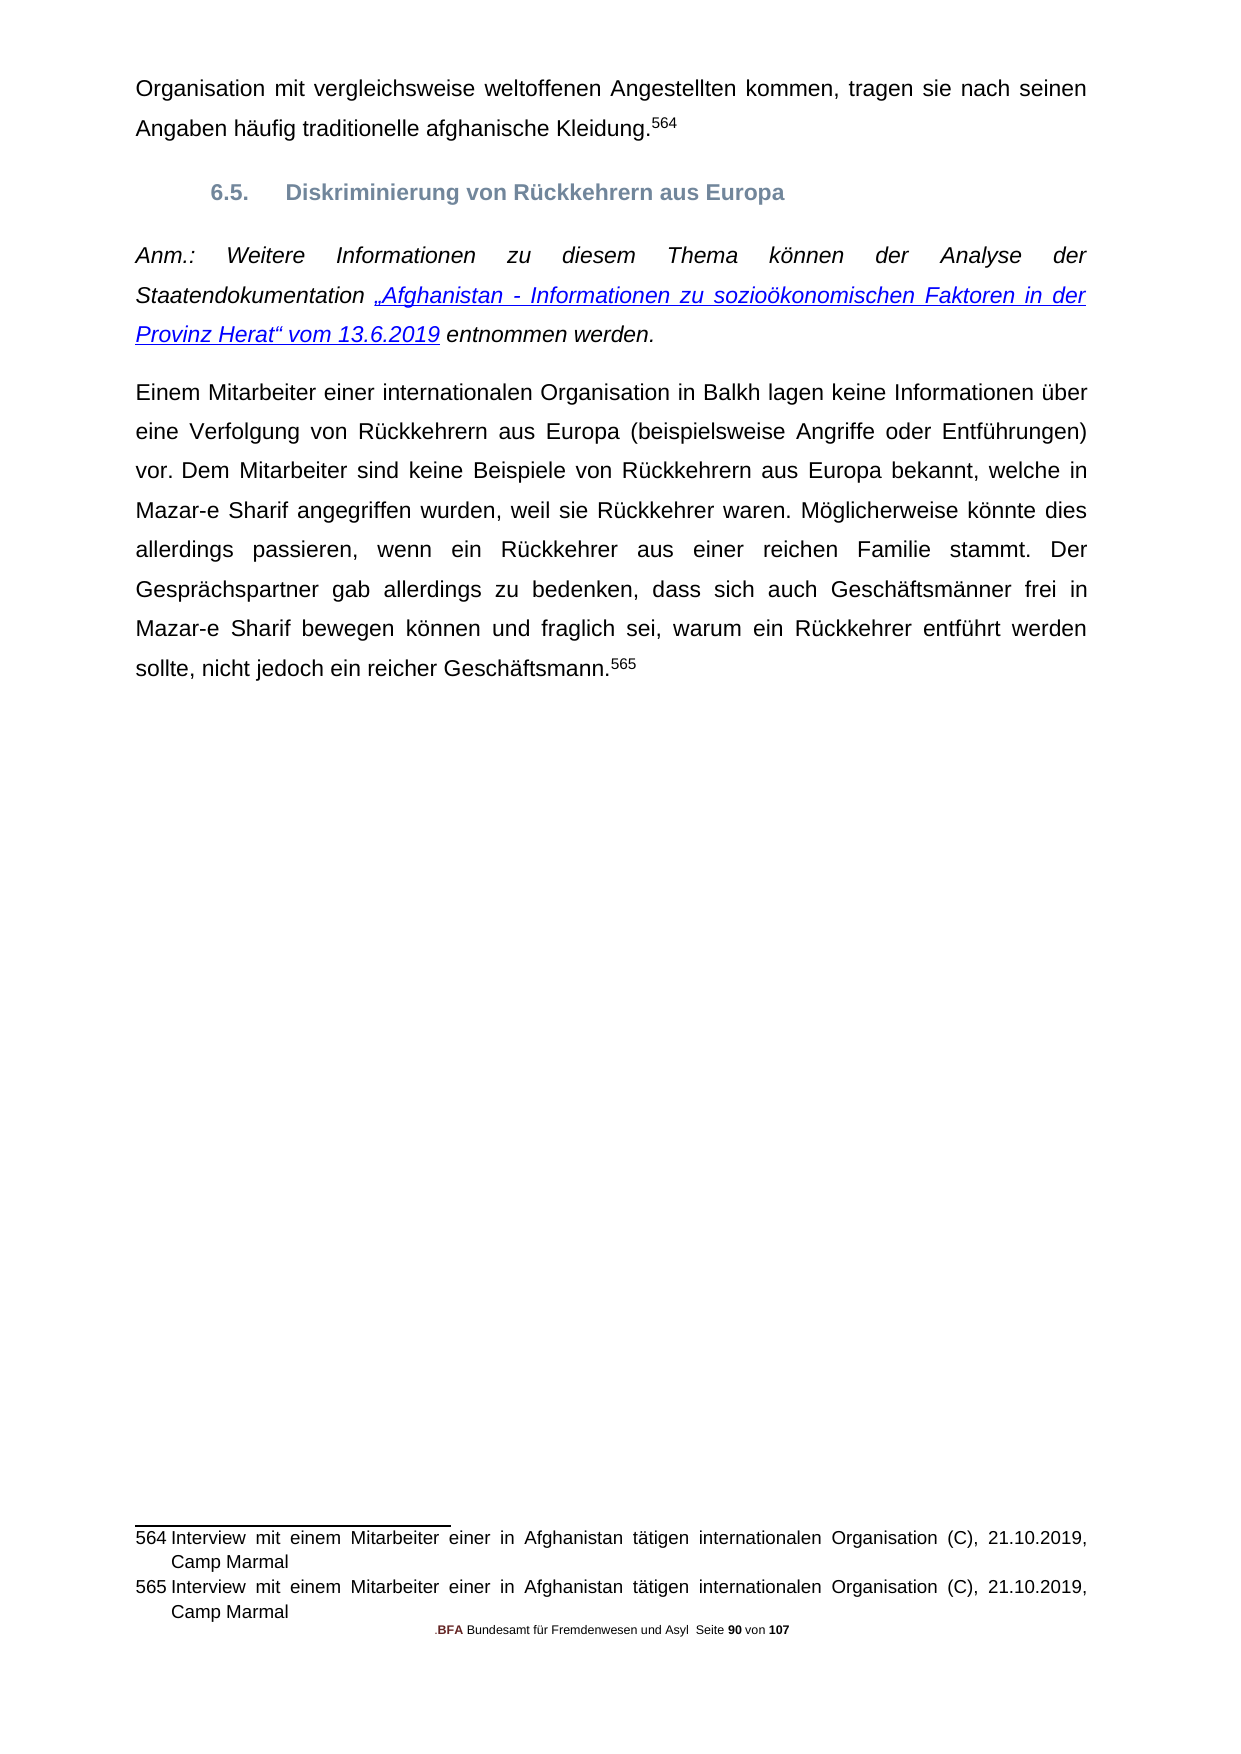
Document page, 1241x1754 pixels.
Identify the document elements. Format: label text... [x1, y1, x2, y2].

subtitle Diskriminierung von Rückkehrern aus Europa [210, 179, 1088, 205]
text Interview mit einem Mitarbeiter einer in Afghanistan tätigen internationalen Organisation (C), 21.10.2019, Camp Marmal [135, 1526, 1088, 1573]
text Anm.: Weitere Informationen zu diesem Thema können der Analyse der Staatendokumentation „Afghanistan - Informationen zu sozioökonomischen Faktoren in der Provinz Herat“ vom 13.6.2019 entnommen werden. [135, 242, 1088, 348]
text Organisation mit vergleichsweise weltoffenen Angestellten kommen, tragen sie nach seinen Angaben häufig traditionelle afghanische Kleidung. [135, 75, 1088, 141]
text Einem Mitarbeiter einer internationalen Organisation in Balkh lagen keine Informationen über eine Verfolgung von Rückkehrern aus Europa (beispielsweise Angriffe oder Entführungen) vor. Dem Mitarbeiter sind keine Beispiele von Rückkehrern aus Europa bekannt, welche in Mazar-e Sharif angegriffen wurden, weil sie Rückkehrer waren. Möglicherweise könnte dies allerdings passieren, wenn ein Rückkehrer aus einer reichen Familie stammt. Der Gesprächspartner gab allerdings zu bedenken, dass sich auch Geschäftsmänner frei in Mazar-e Sharif bewegen können und fraglich sei, warum ein Rückkehrer entführt werden sollte, nicht jedoch ein reicher Geschäftsmann. [135, 378, 1088, 681]
text Interview mit einem Mitarbeiter einer in Afghanistan tätigen internationalen Organisation (C), 21.10.2019, Camp Marmal [135, 1576, 1088, 1622]
